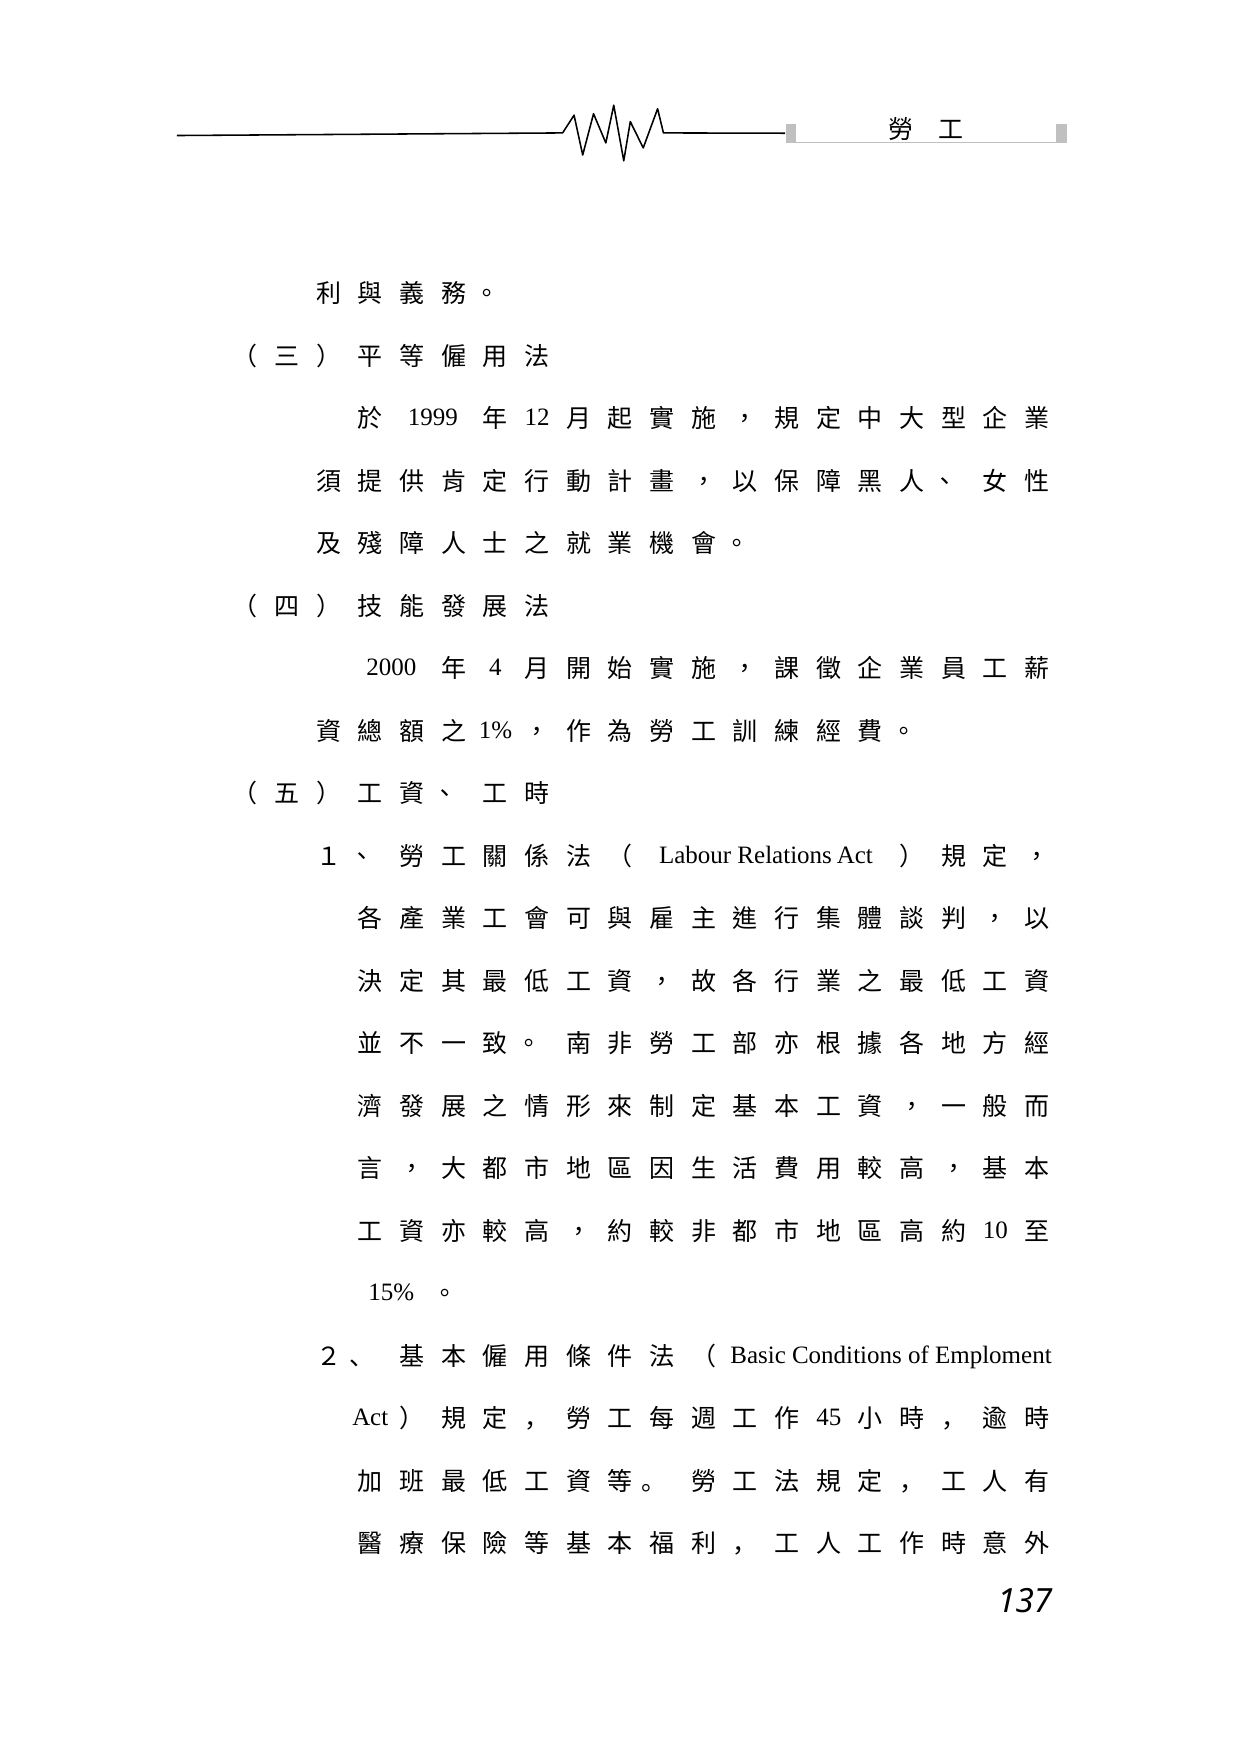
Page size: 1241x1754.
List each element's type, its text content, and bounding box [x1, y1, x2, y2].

text （三）平等僱用法 [207, 313, 1058, 375]
text ２、基本僱用條件法（Basic Conditions of Emploment Act）規定，勞工每週工作45小時，逾時加班最低工資等。勞工法規定，工人有醫療保險等基本福利，工人工作時意外 [281, 1313, 1058, 1563]
text １、勞工關係法（Labour Relations Act）規定，各產業工會可與雇主進行集體談判，以決定其最低工資，故各行業之最低工資並不一致。南非勞工部亦根據各地方經濟發展之情形來制定基本工資，一般而言，大都市地區因生活費用較高，基本工資亦較高，約較非都市地區高約10至15%。 [281, 813, 1058, 1313]
text 於1999年12月起實施，規定中大型企業須提供肯定行動計畫，以保障黑人、女性及殘障人士之就業機會。 [281, 375, 1058, 563]
text （四）技能發展法 [207, 563, 1058, 625]
text 2000年4月開始實施，課徵企業員工薪資總額之1%，作為勞工訓練經費。 [281, 625, 1058, 750]
text （五）工資、工時 [207, 750, 1058, 813]
text 利與義務。 [281, 250, 1058, 313]
